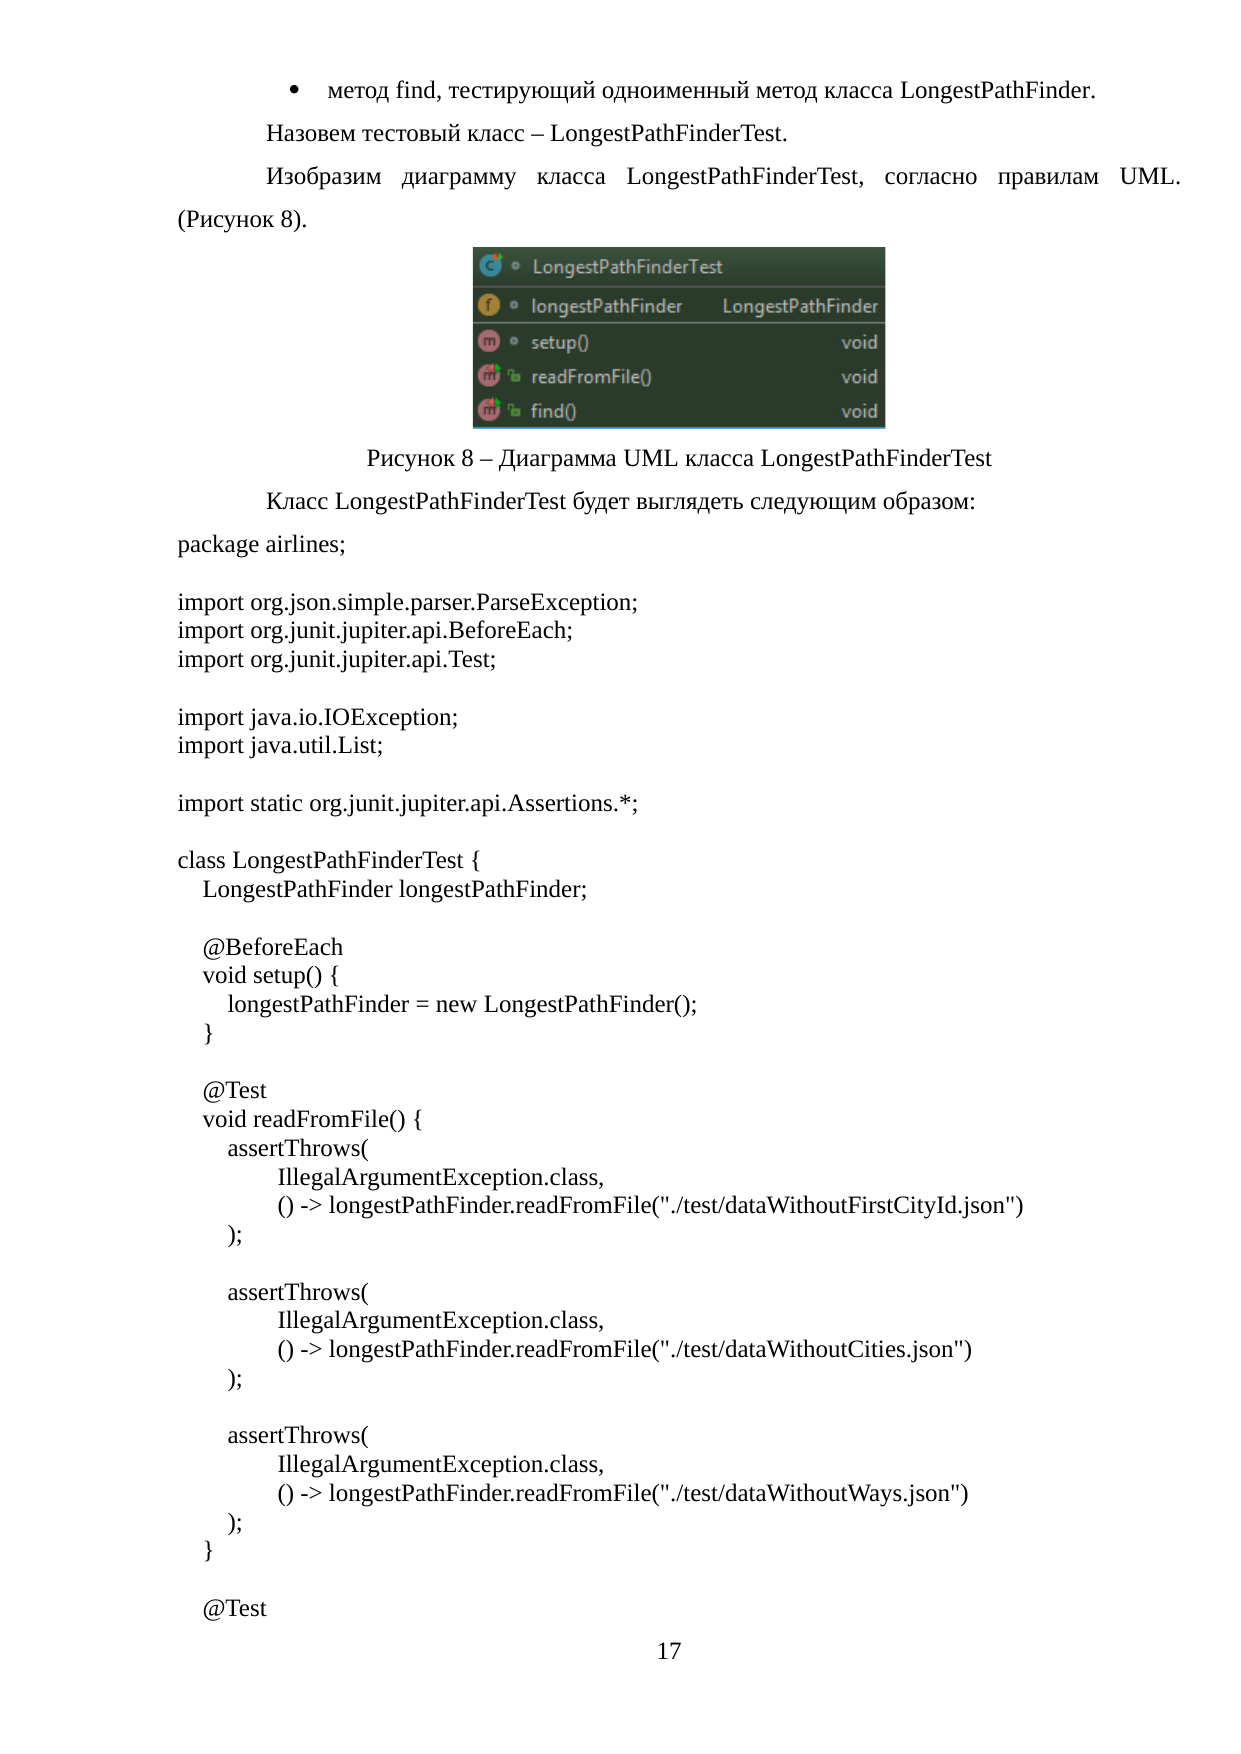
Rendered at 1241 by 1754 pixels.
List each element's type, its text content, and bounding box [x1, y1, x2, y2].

text Назовем тестовый класс – LongestPathFinderTest. [177, 118, 1181, 147]
text Класс LongestPathFinderTest будет выглядеть следующим образом: [177, 486, 1181, 515]
list метод find, тестирующий одноименный метод класса LongestPathFinder. [290, 75, 1181, 104]
text package airlines; import org.json.simple.parser.ParseException; import org.junit.jupiter.api.BeforeEach; import org.junit.jupiter.api.Test; import java.io.IOException; import java.util.List; import static org.junit.jupiter.api.Assertions.*; class LongestPathFinderTest { LongestPathFinder longestPathFinder; @BeforeEach void setup() { longestPathFinder = new LongestPathFinder(); } @Test void readFromFile() { assertThrows( IllegalArgumentException.class, () -> longestPathFinder.readFromFile("./test/dataWithoutFirstCityId.json") ); assertThrows( IllegalArgumentException.class, () -> longestPathFinder.readFromFile("./test/dataWithoutCities.json") ); assertThrows( IllegalArgumentException.class, () -> longestPathFinder.readFromFile("./test/dataWithoutWays.json") ); } @Test [177, 529, 1181, 1622]
text Рисунок 8 – Диаграмма UML класса LongestPathFinderTest [177, 443, 1181, 472]
text Изобразим диаграмму класса LongestPathFinderTest, согласно правилам UML. (Рисунок 8). [177, 161, 1181, 233]
